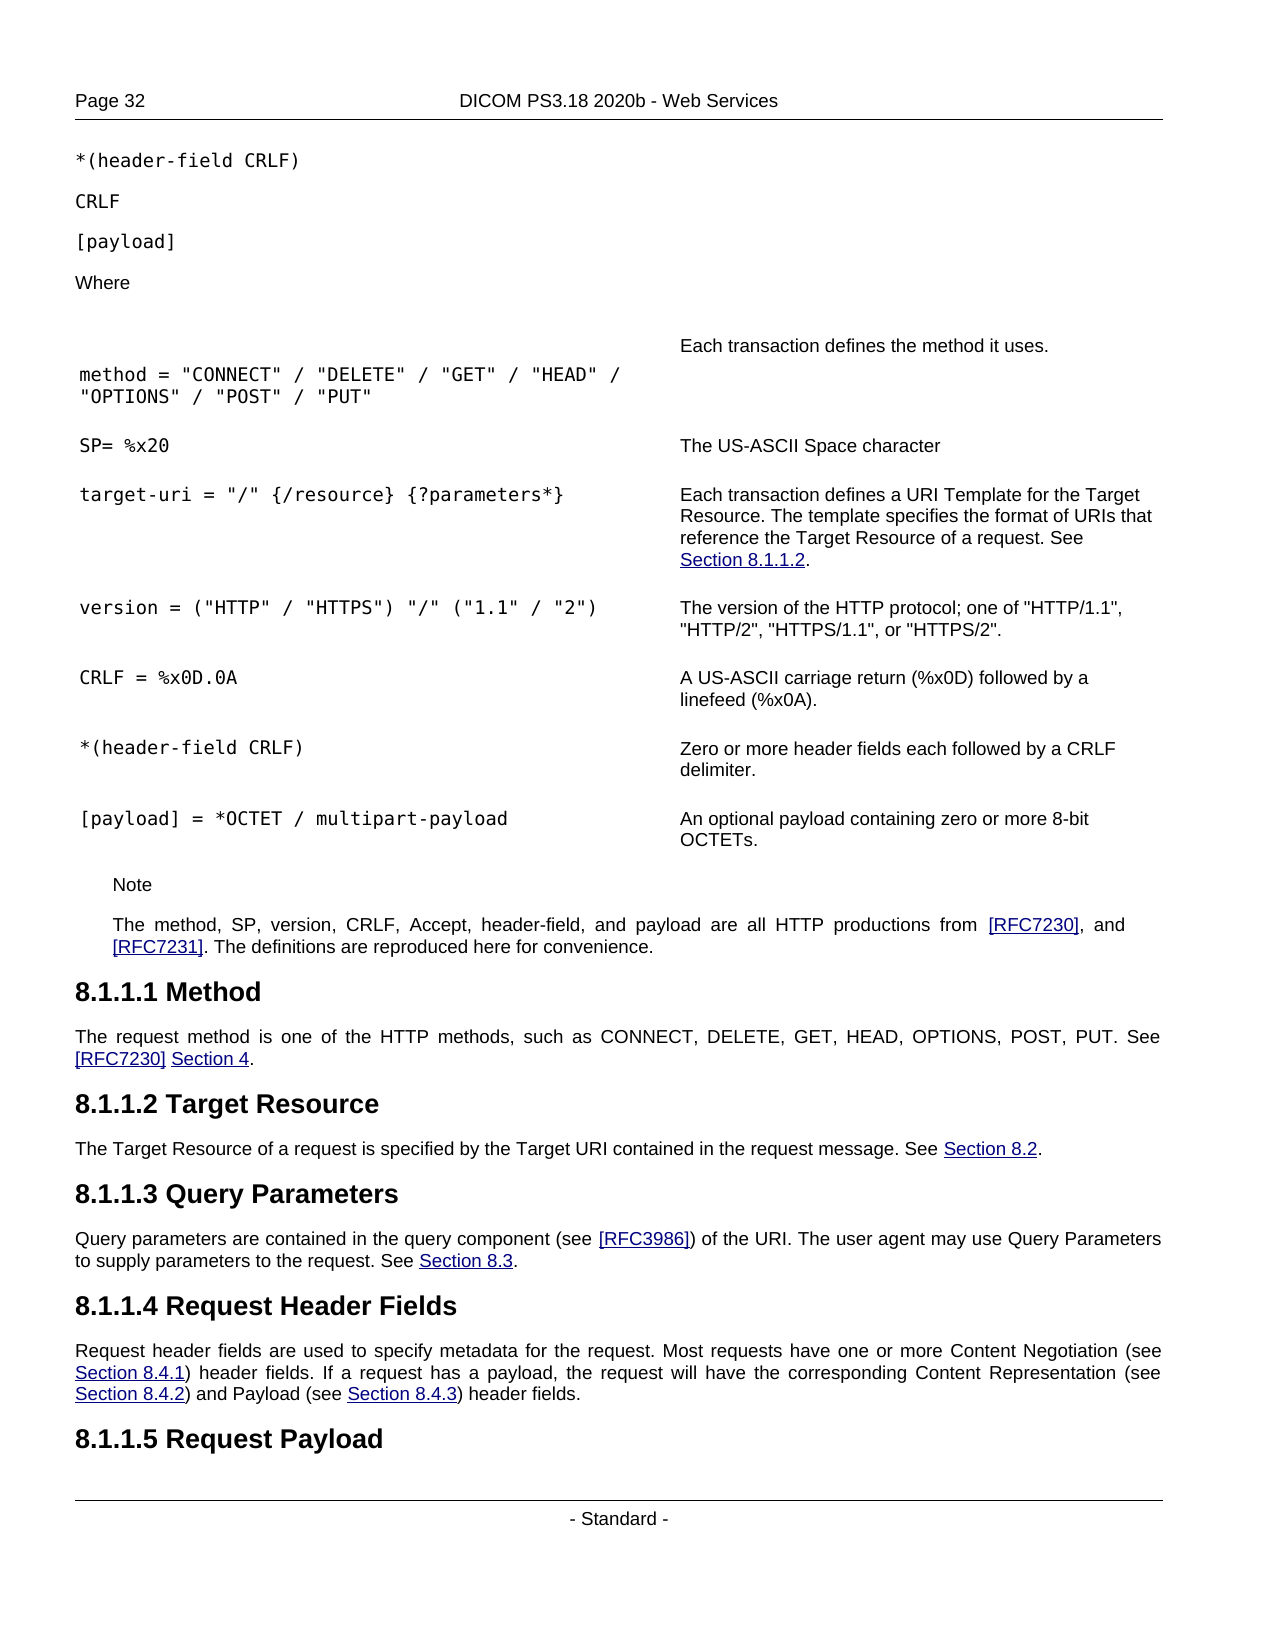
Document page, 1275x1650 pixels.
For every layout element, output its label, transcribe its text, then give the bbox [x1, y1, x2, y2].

text 8.1.1.3 Query Parameters [75, 1178, 1162, 1209]
table_cell CRLF = %x0D.0A [75, 644, 676, 714]
text 8.1.1.1 Method [75, 976, 1162, 1007]
table_cell The version of the HTTP protocol; one of "HTTP/1.1", "HTTP/2", "HTTPS/1.1", or "HTTPS/2". [676, 574, 1162, 644]
table_cell version = ("HTTP" / "HTTPS") "/" ("1.1" / "2") [75, 574, 676, 644]
text Query parameters are contained in the query component (see [RFC3986]) of the URI. The user agent may use Query Parameters to supply parameters to the request. See Section 8.3. [75, 1228, 1162, 1271]
table_cell Zero or more header fields each followed by a CRLF delimiter. [676, 715, 1162, 785]
table_header method = "CONNECT" / "DELETE" / "GET" / "HEAD" / "OPTIONS" / "POST" / "PUT" [75, 312, 676, 412]
table_cell Each transaction defines a URI Template for the Target Resource. The template specifies the format of URIs that reference the Target Resource of a request. See Section 8.1.1.2. [676, 461, 1162, 574]
text The request method is one of the HTTP methods, such as CONNECT, DELETE, GET, HEAD, OPTIONS, POST, PUT. See [RFC7230] Section 4. [75, 1026, 1162, 1069]
text The method, SP, version, CRLF, Accept, header-field, and payload are all HTTP productions from [RFC7230], and [RFC7231]. The definitions are reproduced here for convenience. [112, 914, 1125, 957]
text Note [112, 874, 1125, 895]
table_cell A US-ASCII carriage return (%x0D) followed by a linefeed (%x0A). [676, 644, 1162, 714]
text *(header-field CRLF) [75, 150, 1162, 172]
text CRLF [75, 191, 1162, 212]
table_header Each transaction defines the method it uses. [676, 312, 1162, 412]
text 8.1.1.2 Target Resource [75, 1088, 1162, 1119]
table_cell An optional payload containing zero or more 8-bit OCTETs. [676, 785, 1162, 855]
text 8.1.1.5 Request Payload [75, 1423, 1162, 1454]
table_cell *(header-field CRLF) [75, 715, 676, 785]
table_cell SP= %x20 [75, 412, 676, 461]
table_cell [payload] = *OCTET / multipart-payload [75, 785, 676, 855]
table_cell target-uri = "/" {/resource} {?parameters*} [75, 461, 676, 574]
text 8.1.1.4 Request Header Fields [75, 1290, 1162, 1321]
text The Target Resource of a request is specified by the Target URI contained in the request message. See Section 8.2. [75, 1138, 1162, 1159]
table_cell The US-ASCII Space character [676, 412, 1162, 461]
text [payload] [75, 231, 1162, 253]
text Request header fields are used to specify metadata for the request. Most requests have one or more Content Negotiation (see Section 8.4.1) header fields. If a request has a payload, the request will have the corresponding Content Representation (see Section 8.4.2) and Payload (see Section 8.4.3) header fields. [75, 1340, 1162, 1404]
text Where [75, 272, 1162, 293]
